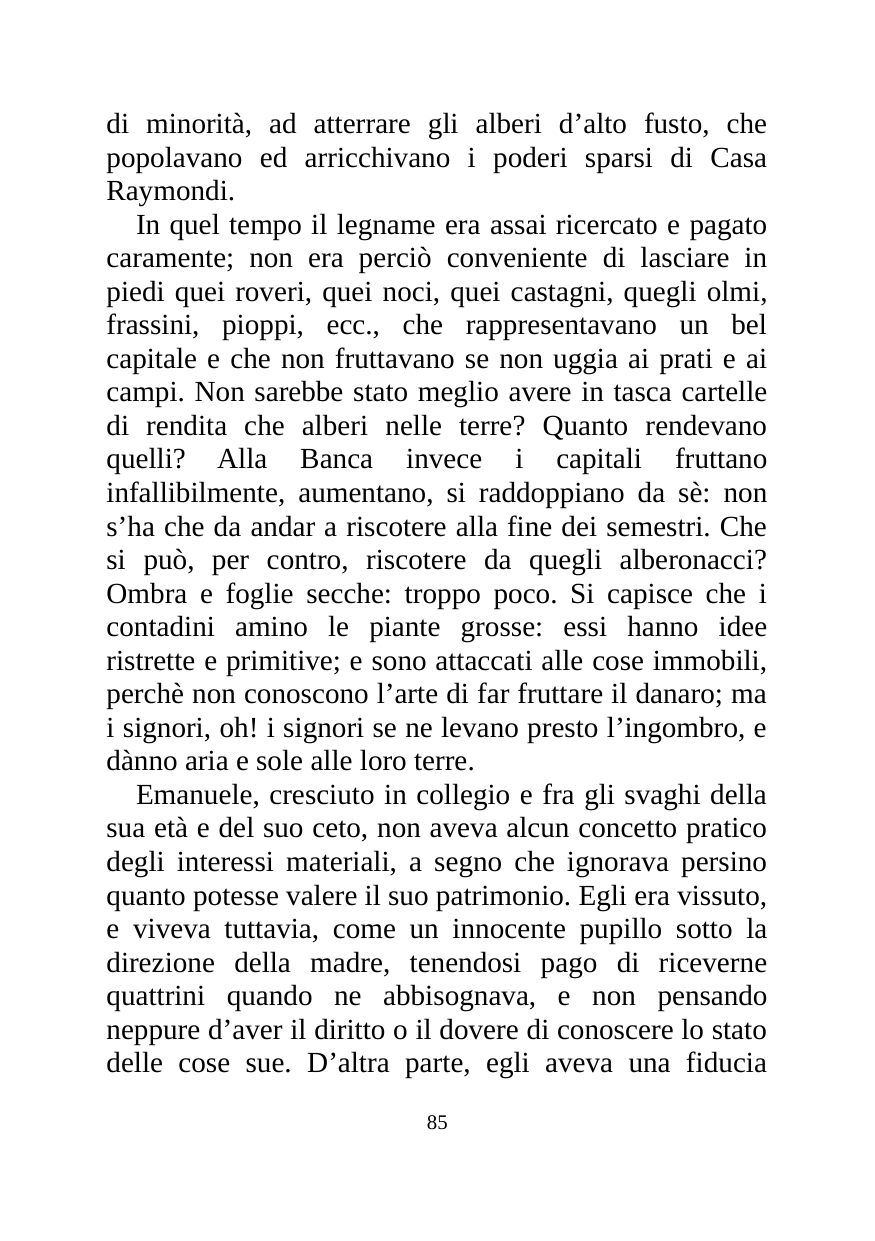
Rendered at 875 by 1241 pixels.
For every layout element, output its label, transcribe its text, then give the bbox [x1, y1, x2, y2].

text Emanuele, cresciuto in collegio e fra gli svaghi della sua età e del suo ceto, non aveva alcun concetto pratico degli interessi materiali, a segno che ignorava persino quanto potesse valere il suo patrimonio. Egli era vissuto, e viveva tuttavia, come un innocente pupillo sotto la direzione della madre, tenendosi pago di riceverne quattrini quando ne abbisognava, e non pensando neppure d’aver il diritto o il dovere di conoscere lo stato delle cose sue. D’altra parte, egli aveva una fiducia [106, 777, 768, 1079]
text In quel tempo il legname era assai ricercato e pagato caramente; non era perciò conveniente di lasciare in piedi quei roveri, quei noci, quei castagni, quegli olmi, frassini, pioppi, ecc., che rappresentavano un bel capitale e che non fruttavano se non uggia ai prati e ai campi. Non sarebbe stato meglio avere in tasca cartelle di rendita che alberi nelle terre? Quanto rendevano quelli? Alla Banca invece i capitali fruttano infallibilmente, aumentano, si raddoppiano da sè: non s’ha che da andar a riscotere alla fine dei semestri. Che si può, per contro, riscotere da quegli alberonacci? Ombra e foglie secche: troppo poco. Si capisce che i contadini amino le piante grosse: essi hanno idee ristrette e primitive; e sono attaccati alle cose immobili, perchè non conoscono l’arte di far fruttare il danaro; ma i signori, oh! i signori se ne levano presto l’ingombro, e dànno aria e sole alle loro terre. [106, 207, 768, 777]
text di minorità, ad atterrare gli alberi d’alto fusto, che popolavano ed arricchivano i poderi sparsi di Casa Raymondi. [106, 106, 768, 207]
